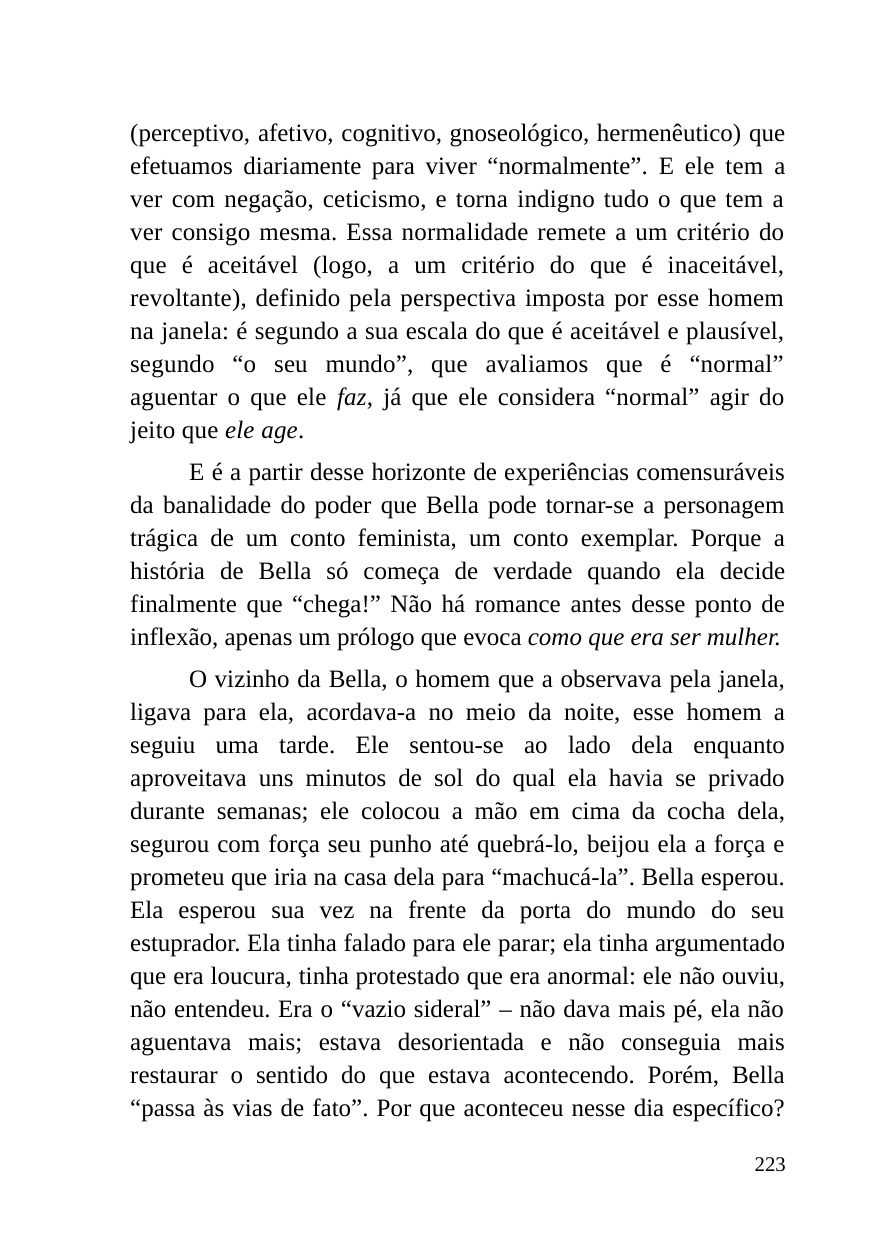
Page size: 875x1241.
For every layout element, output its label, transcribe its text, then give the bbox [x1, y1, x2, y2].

text E é a partir desse horizonte de experiências comensuráveis da banalidade do poder que Bella pode tornar-se a personagem trágica de um conto feminista, um conto exemplar. Porque a história de Bella só começa de verdade quando ela decide finalmente que “chega!” Não há romance antes desse ponto de inflexão, apenas um prólogo que evoca como que era ser mulher. [130, 457, 786, 651]
text (perceptivo, afetivo, cognitivo, gnoseológico, hermenêutico) que efetuamos diariamente para viver “normalmente”. E ele tem a ver com negação, ceticismo, e torna indigno tudo o que tem a ver consigo mesma. Essa normalidade remete a um critério do que é aceitável (logo, a um critério do que é inaceitável, revoltante), definido pela perspectiva imposta por esse homem na janela: é segundo a sua escala do que é aceitável e plausível, segundo “o seu mundo”, que avaliamos que é “normal” aguentar o que ele faz, já que ele considera “normal” agir do jeito que ele age. [130, 118, 786, 444]
text O vizinho da Bella, o homem que a observava pela janela, ligava para ela, acordava-a no meio da noite, esse homem a seguiu uma tarde. Ele sentou-se ao lado dela enquanto aproveitava uns minutos de sol do qual ela havia se privado durante semanas; ele colocou a mão em cima da cocha dela, segurou com força seu punho até quebrá-lo, beijou ela a força e prometeu que iria na casa dela para “machucá-la”. Bella esperou. Ela esperou sua vez na frente da porta do mundo do seu estuprador. Ela tinha falado para ele parar; ela tinha argumentado que era loucura, tinha protestado que era anormal: ele não ouviu, não entendeu. Era o “vazio sideral” – não dava mais pé, ela não aguentava mais; estava desorientada e não conseguia mais restaurar o sentido do que estava acontecendo. Porém, Bella “passa às vias de fato”. Por que aconteceu nesse dia específico? [130, 664, 786, 1122]
